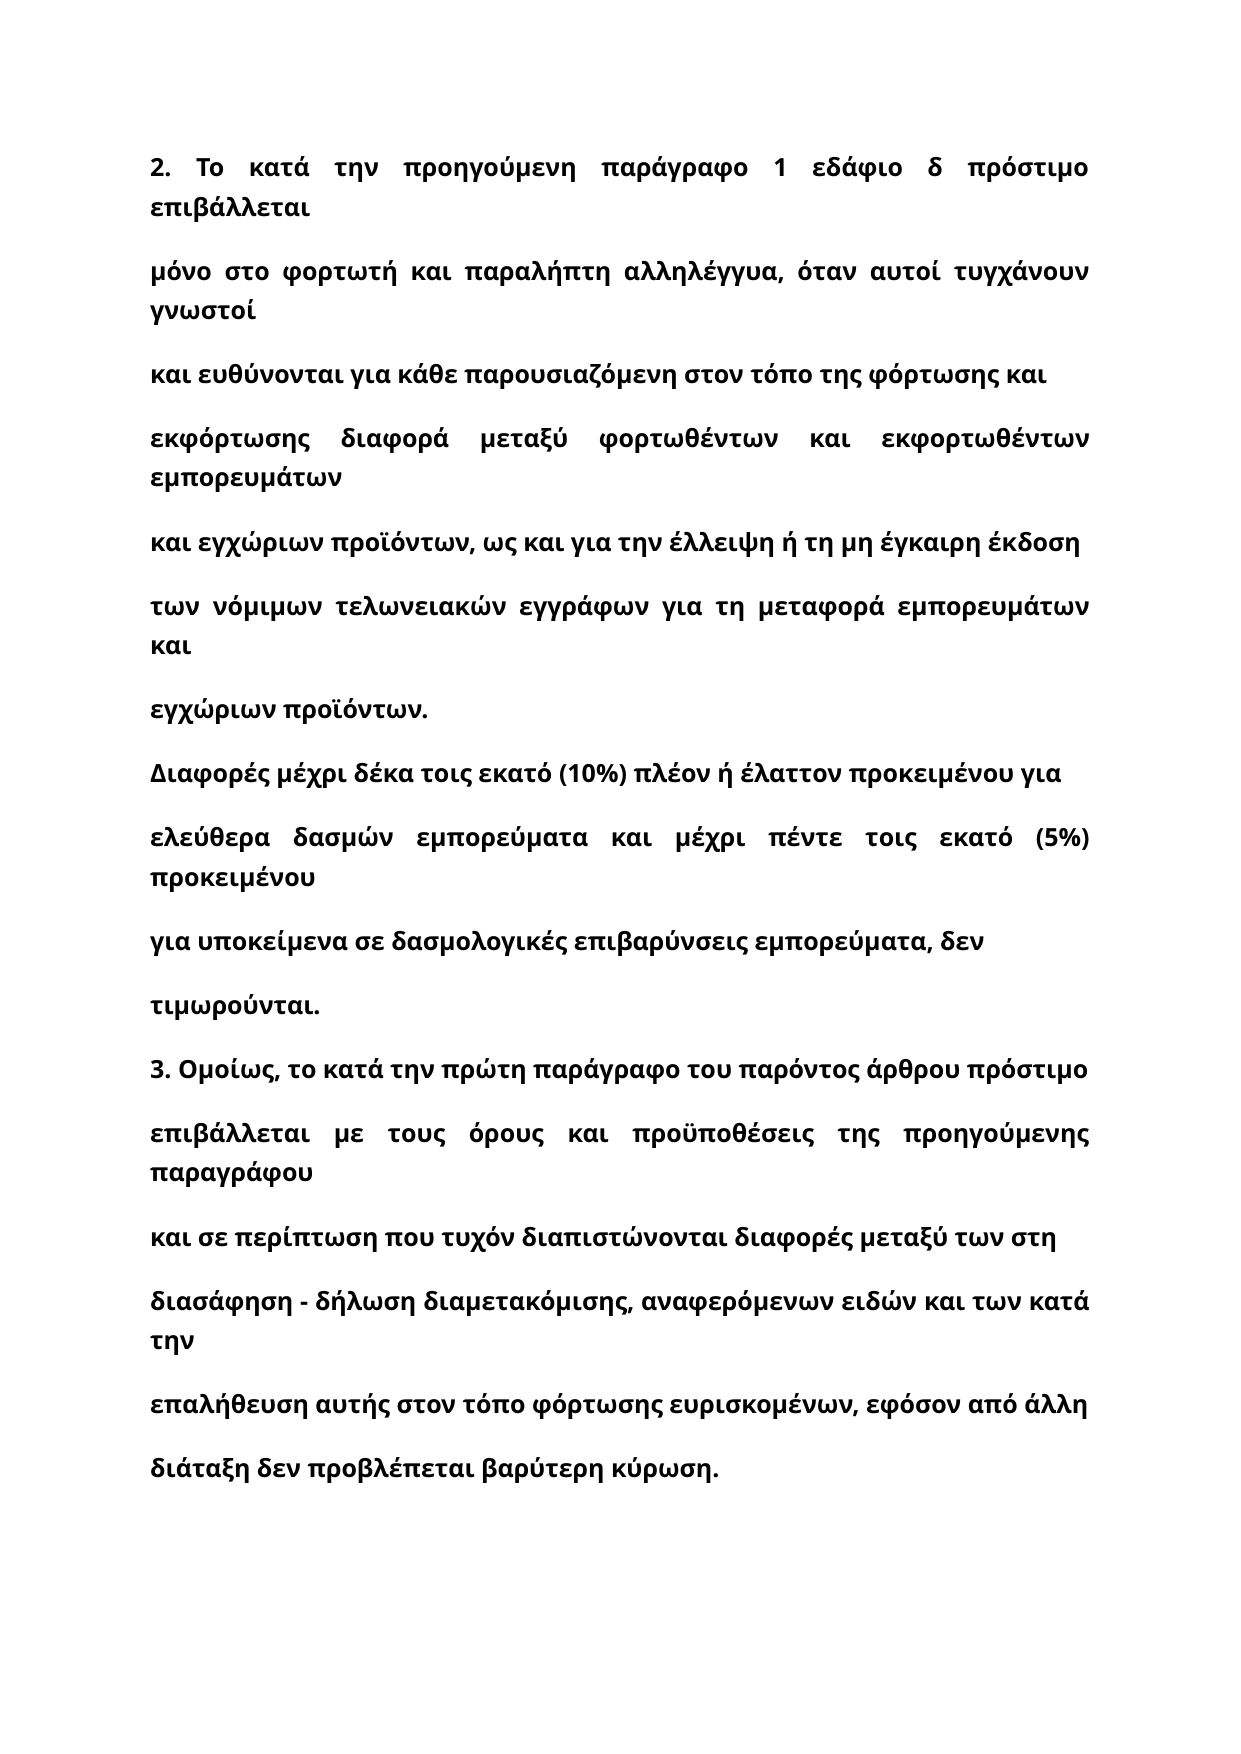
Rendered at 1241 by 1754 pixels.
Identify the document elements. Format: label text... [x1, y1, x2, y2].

text και ευθύνονται για κάθε παρουσιαζόμενη στον τόπο της φόρτωσης και [150, 357, 1090, 391]
text Διαφορές μέχρι δέκα τοις εκατό (10%) πλέον ή έλαττον προκειμένου για [150, 756, 1090, 790]
text επαλήθευση αυτής στον τόπο φόρτωσης ευρισκομένων, εφόσον από άλλη [150, 1387, 1090, 1421]
text εκφόρτωσης διαφορά μεταξύ φορτωθέντων και εκφορτωθέντων εμπορευμάτων [150, 421, 1090, 494]
text ελεύθερα δασμών εμπορεύματα και μέχρι πέντε τοις εκατό (5%) προκειμένου [150, 820, 1090, 893]
text εγχώριων προϊόντων. [150, 692, 1090, 726]
text και σε περίπτωση που τυχόν διαπιστώνονται διαφορές μεταξύ των στη [150, 1219, 1090, 1253]
text διάταξη δεν προβλέπεται βαρύτερη κύρωση. [150, 1451, 1090, 1485]
text τιμωρούνται. [150, 987, 1090, 1022]
text επιβάλλεται με τους όρους και προϋποθέσεις της προηγούμενης παραγράφου [150, 1116, 1090, 1189]
text 2. Το κατά την προηγούμενη παράγραφο 1 εδάφιο δ πρόστιμο επιβάλλεται [150, 150, 1090, 223]
text των νόμιμων τελωνειακών εγγράφων για τη μεταφορά εμπορευμάτων και [150, 588, 1090, 662]
text και εγχώριων προϊόντων, ως και για την έλλειψη ή τη μη έγκαιρη έκδοση [150, 524, 1090, 558]
text για υποκείμενα σε δασμολογικές επιβαρύνσεις εμπορεύματα, δεν [150, 923, 1090, 957]
text μόνο στο φορτωτή και παραλήπτη αλληλέγγυα, όταν αυτοί τυγχάνουν γνωστοί [150, 253, 1090, 327]
text 3. Ομοίως, το κατά την πρώτη παράγραφο του παρόντος άρθρου πρόστιμο [150, 1052, 1090, 1086]
text διασάφηση - δήλωση διαμετακόμισης, αναφερόμενων ειδών και των κατά την [150, 1283, 1090, 1357]
